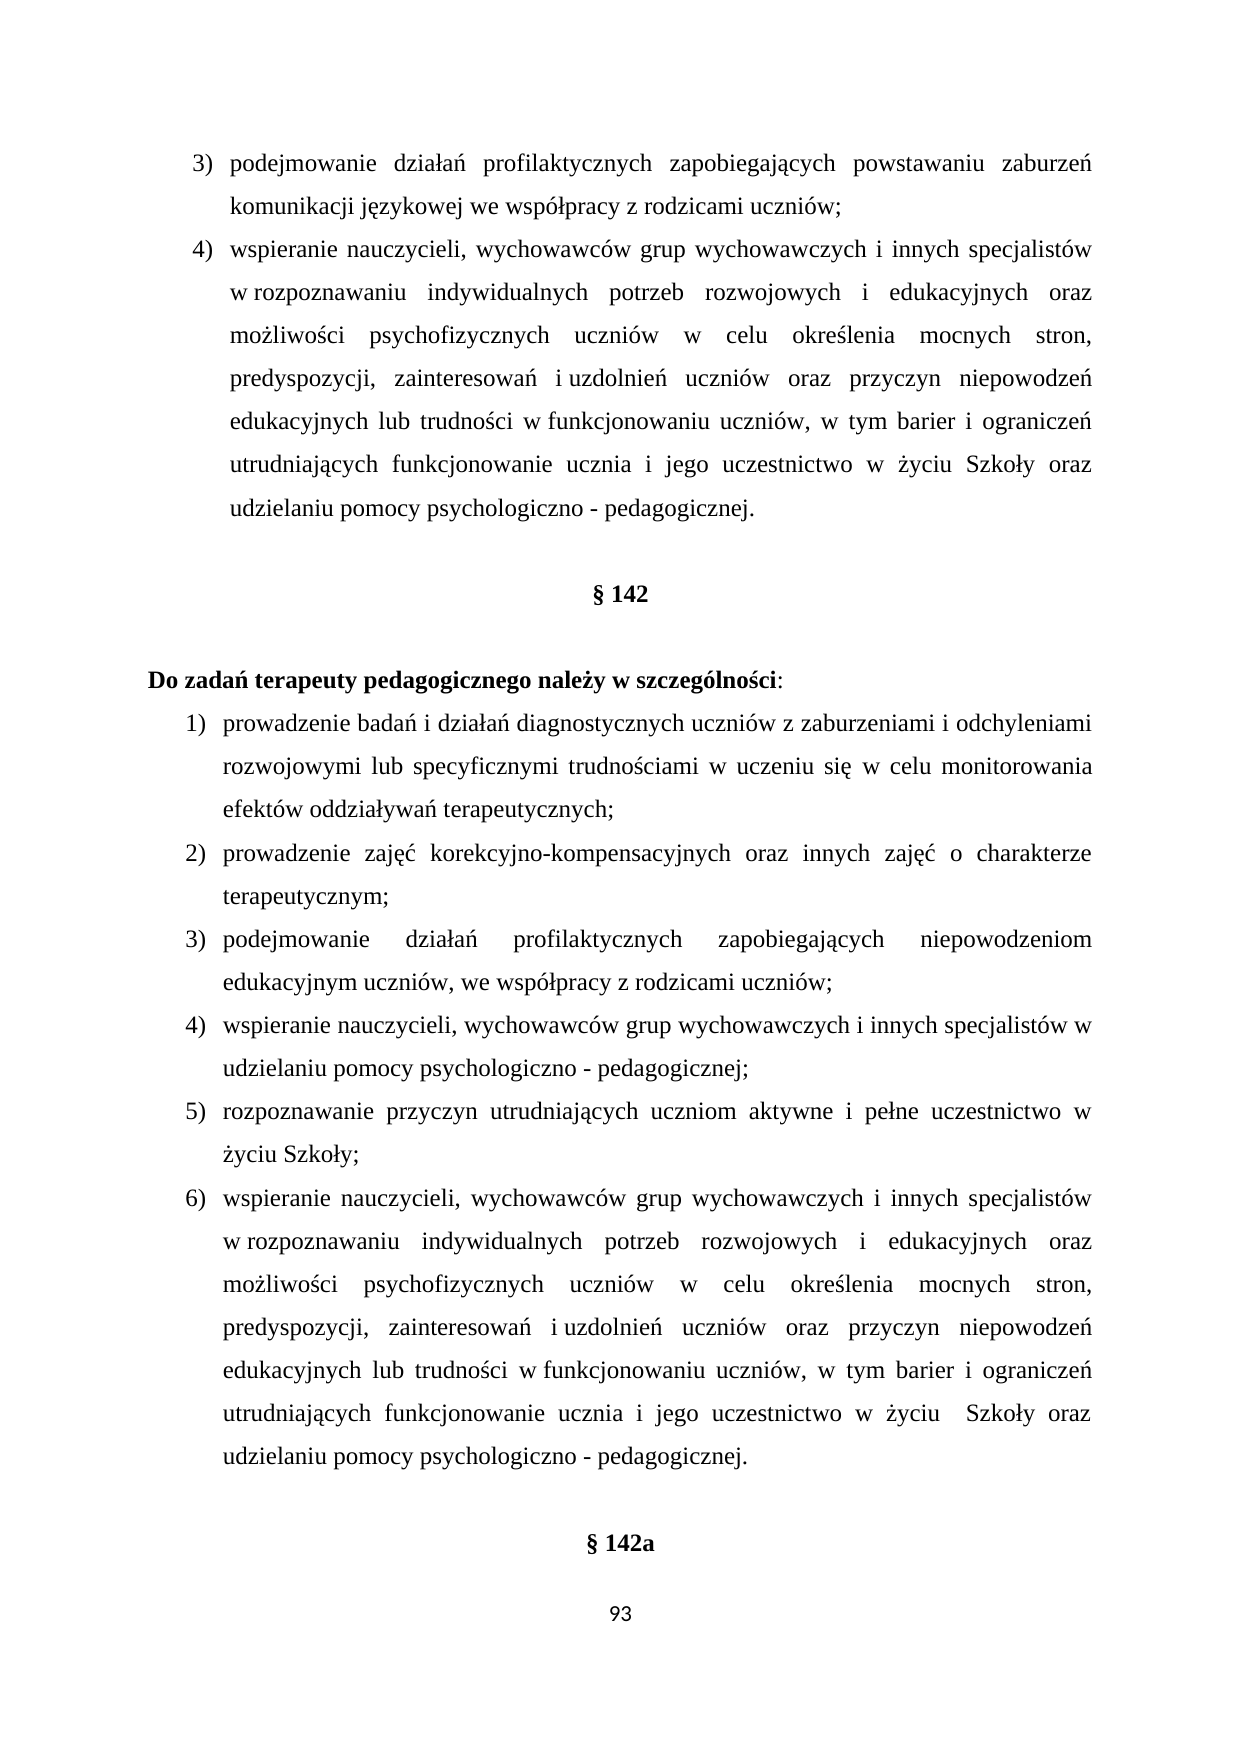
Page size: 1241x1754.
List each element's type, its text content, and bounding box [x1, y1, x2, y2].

list podejmowanie działań profilaktycznych zapobiegających powstawaniu zaburzeń komunikacji językowej we współpracy z rodzicami uczniów; [192, 148, 1093, 219]
text § 142a [148, 1528, 1093, 1556]
text § 142 [148, 579, 1093, 608]
list wspieranie nauczycieli, wychowawców grup wychowawczych i innych specjalistów w rozpoznawaniu indywidualnych potrzeb rozwojowych i edukacyjnych oraz możliwości psychofizycznych uczniów w celu określenia mocnych stron, predyspozycji, zainteresowań i uzdolnień uczniów oraz przyczyn niepowodzeń edukacyjnych lub trudności w funkcjonowaniu uczniów, w tym barier i ograniczeń utrudniających funkcjonowanie ucznia i jego uczestnictwo w życiu Szkoły oraz udzielaniu pomocy psychologiczno - pedagogicznej. [192, 234, 1093, 521]
list wspieranie nauczycieli, wychowawców grup wychowawczych i innych specjalistów w rozpoznawaniu indywidualnych potrzeb rozwojowych i edukacyjnych oraz możliwości psychofizycznych uczniów w celu określenia mocnych stron, predyspozycji, zainteresowań i uzdolnień uczniów oraz przyczyn niepowodzeń edukacyjnych lub trudności w funkcjonowaniu uczniów, w tym barier i ograniczeń utrudniających funkcjonowanie ucznia i jego uczestnictwo w życiu Szkoły oraz udzielaniu pomocy psychologiczno - pedagogicznej. [185, 1183, 1093, 1470]
list prowadzenie zajęć korekcyjno-kompensacyjnych oraz innych zajęć o charakterze terapeutycznym; [185, 838, 1093, 909]
list wspieranie nauczycieli, wychowawców grup wychowawczych i innych specjalistów w udzielaniu pomocy psychologiczno - pedagogicznej; [185, 1010, 1093, 1082]
list podejmowanie działań profilaktycznych zapobiegających niepowodzeniom edukacyjnym uczniów, we współpracy z rodzicami uczniów; [185, 924, 1093, 996]
list rozpoznawanie przyczyn utrudniających uczniom aktywne i pełne uczestnictwo w życiu Szkoły; [185, 1096, 1093, 1168]
text Do zadań terapeuty pedagogicznego należy w szczególności: [148, 665, 1093, 694]
list prowadzenie badań i działań diagnostycznych uczniów z zaburzeniami i odchyleniami rozwojowymi lub specyficznymi trudnościami w uczeniu się w celu monitorowania efektów oddziaływań terapeutycznych; [185, 708, 1093, 823]
